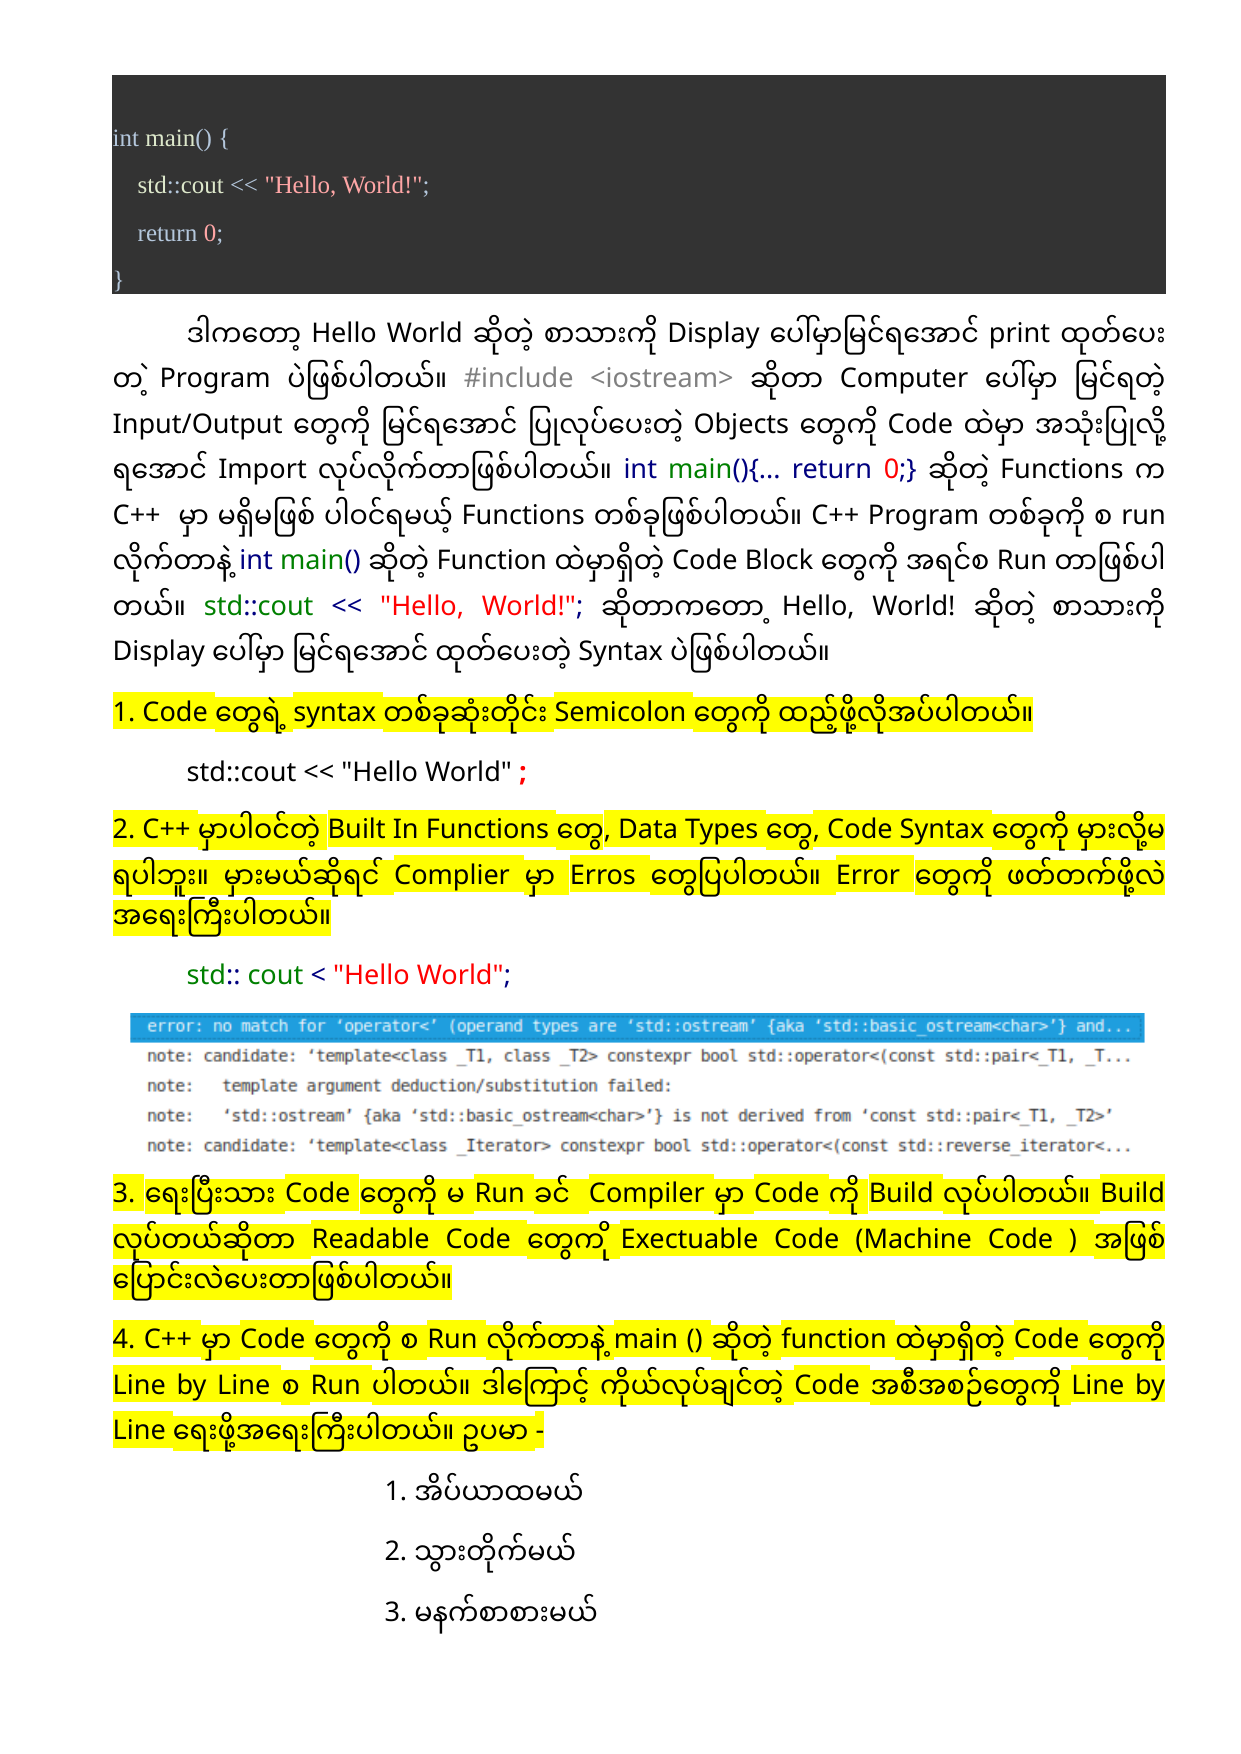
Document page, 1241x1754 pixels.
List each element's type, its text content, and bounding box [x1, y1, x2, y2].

text 2. သွားတိုက်မယ် [384, 1532, 1166, 1572]
text 3. မနက်စာစားမယ် [384, 1592, 1166, 1632]
text 3. ရေးပြီးသား Code တွေကို မ Run ခင် Compiler မှာ Code ကို Build လုပ်ပါတယ်။ Build လုပ်တယ်ဆိုတာ Readable Code တွေကို Exectuable Code (Machine Code ) အဖြစ်ပြောင်းလဲပေးတာဖြစ်ပါတယ်။ [112, 1169, 1166, 1300]
text 4. C++ မှာ Code တွေကို စ Run လိုက်တာနဲ့ main () ဆိုတဲ့ function ထဲမှာရှိတဲ့ Code တွေကို Line by Line စ Run ပါတယ်။ ဒါကြောင့် ကိုယ်လုပ်ချင်တဲ့ Code အစီအစဉ်တွေကို Line by Line ရေးဖို့အရေးကြီးပါတယ်။ ဥပမာ - [112, 1320, 1166, 1451]
text return 0; [112, 218, 1166, 247]
picture [130, 1013, 1148, 1169]
text int main() { [112, 123, 1166, 151]
text 1. Code တွေရဲ့ syntax တစ်ခုဆုံးတိုင်း Semicolon တွေကို ထည့်ဖို့လိုအပ်ပါတယ်။ [112, 692, 1166, 732]
text 1. အိပ်ယာထမယ် [384, 1471, 1166, 1511]
text } [112, 265, 1166, 294]
text ဒါကတော့ Hello World ဆိုတဲ့ စာသားကို Display ပေါ်မှာမြင်ရအောင် print ထုတ်ပေးတဲ့ Program ပဲဖြစ်ပါတယ်။ #include <iostream> ဆိုတာ Computer ပေါ်မှာ မြင်ရတဲ့ Input/Output တွေကို မြင်ရအောင် ပြုလုပ်ပေးတဲ့ Objects တွေကို Code ထဲမှာ အသုံးပြုလို့ရအောင် Import လုပ်လိုက်တာဖြစ်ပါတယ်။ int main(){... return 0;} ဆိုတဲ့ Functions က C++ မှာ မရှိမဖြစ် ပါဝင်ရမယ့် Functions တစ်ခုဖြစ်ပါတယ်။ C++ Program တစ်ခုကို စ run လိုက်တာနဲ့ int main() ဆိုတဲ့ Function ထဲမှာရှိတဲ့ Code Block တွေကို အရင်စ Run တာဖြစ်ပါတယ်။ std::cout << "Hello, World!"; ဆိုတာကတော့ Hello, World! ဆိုတဲ့ စာသားကို Display ပေါ်မှာ မြင်ရအောင် ထုတ်ပေးတဲ့ Syntax ပဲဖြစ်ပါတယ်။ [112, 313, 1166, 672]
text 2. C++ မှာပါဝင်တဲ့ Built In Functions တွေ, Data Types တွေ, Code Syntax တွေကို မှားလို့မရပါဘူး။ မှားမယ်ဆိုရင် Complier မှာ Erros တွေပြပါတယ်။ Error တွေကို ဖတ်တက်ဖို့လဲ အရေးကြီးပါတယ်။ [112, 810, 1166, 936]
text std::cout << "Hello World" ; [112, 753, 1166, 789]
text std:: cout < "Hello World"; [112, 956, 1166, 992]
text std::cout << "Hello, World!"; [112, 170, 1166, 199]
